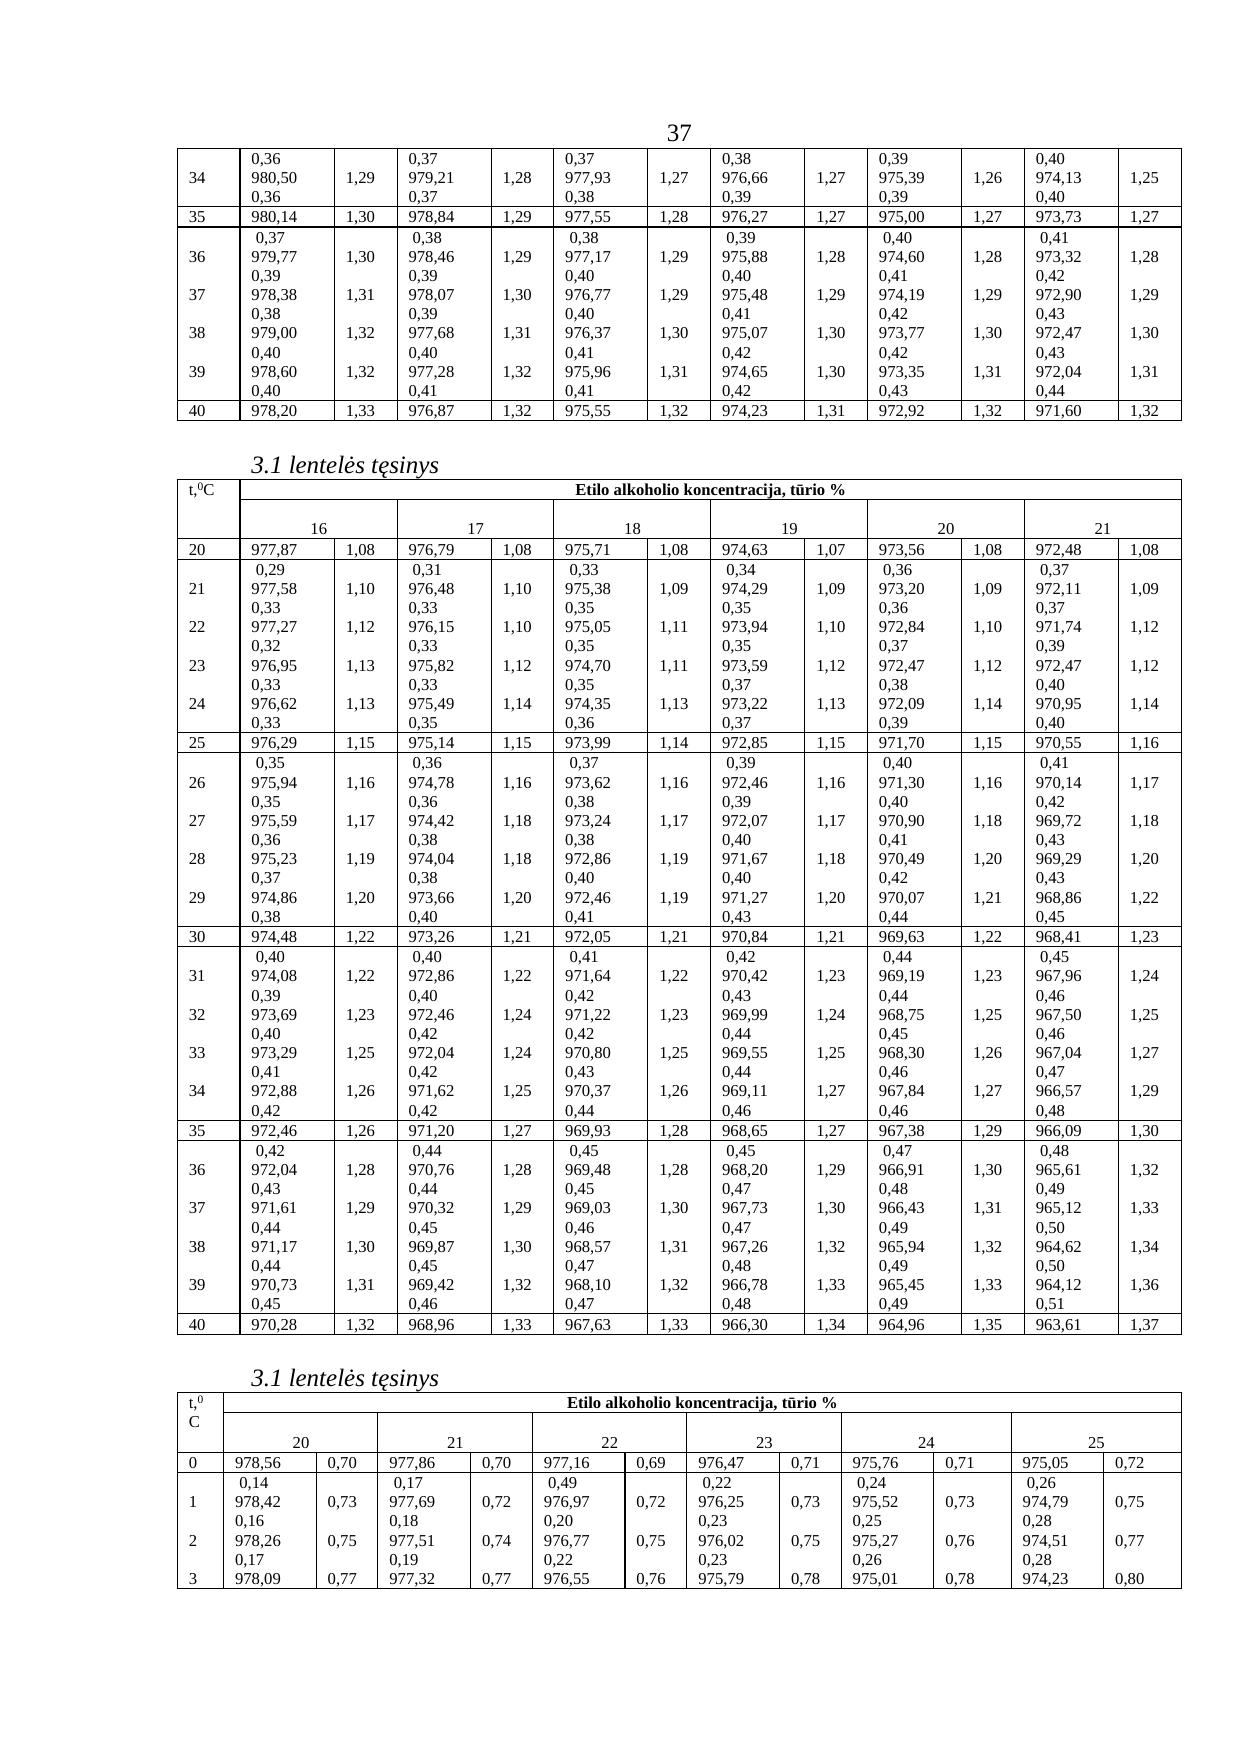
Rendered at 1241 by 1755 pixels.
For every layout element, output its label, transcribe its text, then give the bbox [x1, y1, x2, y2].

table_cell 971,20 [398, 1121, 491, 1140]
table_cell 0,40 974,13 0,40 [1025, 149, 1118, 206]
table_cell 0,35 975,94 0,35 975,59 0,36 975,23 0,37 974,86 0,38 [241, 753, 334, 926]
table_cell 1,16 [1119, 733, 1181, 752]
table_cell 20 [224, 1413, 377, 1452]
table_cell 0,40 971,30 0,40 970,90 0,41 970,49 0,42 970,07 0,44 [868, 753, 961, 926]
table_cell 967,63 [554, 1314, 647, 1333]
table_cell 26 27 28 29 [178, 753, 239, 926]
table_cell 16 [241, 500, 397, 538]
table_cell 1,15 [335, 733, 397, 752]
table_cell 1,15 [962, 733, 1024, 752]
table_cell 0,40 972,86 0,40 972,46 0,42 972,04 0,42 971,62 0,42 [398, 947, 491, 1119]
table_header t,0C [178, 480, 239, 538]
table_cell 1,27 [805, 1121, 867, 1140]
table_cell 976,29 [241, 733, 334, 752]
table_cell 1,29 [335, 149, 397, 206]
table_cell 1,32 [335, 1314, 397, 1333]
table_cell 1,08 [492, 539, 553, 558]
table_cell 0,45 967,96 0,46 967,50 0,46 967,04 0,47 966,57 0,48 [1025, 947, 1118, 1119]
table_cell 1,14 [648, 733, 710, 752]
table_cell 970,84 [711, 927, 804, 946]
table_cell 972,92 [868, 401, 961, 420]
table_cell 1,24 1,25 1,27 1,29 [1119, 947, 1181, 1119]
table_cell 970,28 [241, 1314, 334, 1333]
table_cell 0,33 975,38 0,35 975,05 0,35 974,70 0,35 974,35 0,36 [554, 560, 647, 732]
table_cell 1,09 1,10 1,12 1,14 [962, 560, 1024, 732]
table_cell 968,41 [1025, 927, 1118, 946]
table_cell 1,26 [962, 149, 1024, 206]
table_cell 1,29 1,30 1,32 1,33 [805, 1141, 867, 1313]
table_cell 0,37 979,77 0,39 978,38 0,38 979,00 0,40 978,60 0,40 [241, 228, 334, 400]
table_cell 1,29 [492, 207, 553, 226]
table_cell 18 [554, 500, 710, 538]
table_cell 0,45 968,20 0,47 967,73 0,47 967,26 0,48 966,78 0,48 [711, 1141, 804, 1313]
table_cell 0,47 966,91 0,48 966,43 0,49 965,94 0,49 965,45 0,49 [868, 1141, 961, 1313]
table_cell 0,41 971,64 0,42 971,22 0,42 970,80 0,43 970,37 0,44 [554, 947, 647, 1119]
table_cell 1,30 [335, 207, 397, 226]
table_cell 40 [178, 401, 239, 420]
table_cell 31 32 33 34 [178, 947, 239, 1119]
table_cell 25 [1012, 1413, 1181, 1452]
table_cell 973,26 [398, 927, 491, 946]
table_cell 1,27 [805, 207, 867, 226]
table_cell 35 [178, 1121, 239, 1140]
table_cell 0,72 [1104, 1453, 1181, 1472]
table_cell 0,17 977,69 0,18 977,51 0,19 977,32 [378, 1473, 470, 1588]
table_cell 0,73 0,75 0,78 [780, 1473, 841, 1588]
table_cell 1,32 [1119, 401, 1181, 420]
table_cell 0 [178, 1453, 223, 1472]
table_cell 0,29 977,58 0,33 977,27 0,32 976,95 0,33 976,62 0,33 [241, 560, 334, 732]
table_cell 980,14 [241, 207, 334, 226]
table_cell 970,55 [1025, 733, 1118, 752]
table_cell 0,49 976,97 0,20 976,77 0,22 976,55 [533, 1473, 624, 1588]
table_cell 977,86 [378, 1453, 470, 1472]
table_cell 1,28 [648, 207, 710, 226]
text 3.1 lentelės tęsinys [177, 1363, 1181, 1392]
table_cell 30 [178, 927, 239, 946]
table_cell 1,28 [492, 149, 553, 206]
table_cell 0,36 974,78 0,36 974,42 0,38 974,04 0,38 973,66 0,40 [398, 753, 491, 926]
table_cell 0,37 979,21 0,37 [398, 149, 491, 206]
table_cell 1,29 1,29 1,30 1,31 [648, 228, 710, 400]
table_cell 1,37 [1119, 1314, 1181, 1333]
table_cell 1,28 1,30 1,31 1,32 [648, 1141, 710, 1313]
table_cell 21 [1025, 500, 1181, 538]
table_cell 1,08 [335, 539, 397, 558]
table_cell 1,16 1,17 1,18 1,20 [805, 753, 867, 926]
table_cell 23 [687, 1413, 841, 1452]
table_cell 0,72 0,74 0,77 [471, 1473, 532, 1588]
table_cell 0,71 [934, 1453, 1011, 1472]
table_cell 0,38 977,17 0,40 976,77 0,40 976,37 0,41 975,96 0,41 [554, 228, 647, 400]
table_cell 966,30 [711, 1314, 804, 1333]
table_cell 1,30 1,31 1,32 1,32 [335, 228, 397, 400]
table_cell 1,25 [1119, 149, 1181, 206]
table_cell 1,32 [962, 401, 1024, 420]
table_cell 1,32 1,33 1,34 1,36 [1119, 1141, 1181, 1313]
table_cell 1,21 [492, 927, 553, 946]
table_cell 968,65 [711, 1121, 804, 1140]
table_cell 1,29 [962, 1121, 1024, 1140]
table_cell 1,28 1,29 1,30 1,31 [1119, 228, 1181, 400]
table_cell 969,93 [554, 1121, 647, 1140]
table_cell 1,33 [335, 401, 397, 420]
table_cell 1,35 [962, 1314, 1024, 1333]
text 3.1 lentelės tęsinys [177, 450, 1181, 479]
table_cell 1,26 [335, 1121, 397, 1140]
table_cell 975,05 [1012, 1453, 1103, 1472]
table_cell 1,22 1,23 1,25 1,26 [335, 947, 397, 1119]
table_cell 976,47 [687, 1453, 779, 1472]
table_cell 0,70 [317, 1453, 377, 1472]
table_cell 969,63 [868, 927, 961, 946]
table_cell 19 [711, 500, 867, 538]
table_cell 974,63 [711, 539, 804, 558]
table_cell 0,31 976,48 0,33 976,15 0,33 975,82 0,33 975,49 0,35 [398, 560, 491, 732]
table_cell 1,27 [492, 1121, 553, 1140]
table_cell 978,56 [224, 1453, 316, 1472]
table_cell 34 [178, 149, 239, 206]
table_cell 0,73 0,75 0,77 [317, 1473, 377, 1588]
table_cell 1,27 [962, 207, 1024, 226]
table_cell 1,07 [805, 539, 867, 558]
table_header Etilo alkoholio koncentracija, tūrio % [224, 1393, 1181, 1412]
table_cell 0,22 976,25 0,23 976,02 0,23 975,79 [687, 1473, 779, 1588]
table_cell 1,22 [962, 927, 1024, 946]
table_cell 978,84 [398, 207, 491, 226]
table_cell 971,70 [868, 733, 961, 752]
table_cell 1,30 [1119, 1121, 1181, 1140]
table_cell 1,28 [648, 1121, 710, 1140]
table_cell 0,69 [626, 1453, 686, 1472]
table_cell 963,61 [1025, 1314, 1118, 1333]
table_cell 1,22 [335, 927, 397, 946]
table_cell 1,16 1,17 1,19 1,19 [648, 753, 710, 926]
table_cell 976,27 [711, 207, 804, 226]
table_cell 975,76 [842, 1453, 933, 1472]
table_cell 973,73 [1025, 207, 1118, 226]
table_cell 972,46 [241, 1121, 334, 1140]
table_cell 1,27 [805, 149, 867, 206]
table_cell 1,08 [1119, 539, 1181, 558]
table_cell 1,17 1,18 1,20 1,22 [1119, 753, 1181, 926]
table_cell 1,29 1,30 1,31 1,32 [492, 228, 553, 400]
table_cell 964,96 [868, 1314, 961, 1333]
table_cell 1,31 [805, 401, 867, 420]
table_cell 975,14 [398, 733, 491, 752]
table_cell 1,08 [648, 539, 710, 558]
table_cell 0,44 969,19 0,44 968,75 0,45 968,30 0,46 967,84 0,46 [868, 947, 961, 1119]
table_cell 17 [398, 500, 553, 538]
table_cell 0,37 977,93 0,38 [554, 149, 647, 206]
table_cell 0,40 974,08 0,39 973,69 0,40 973,29 0,41 972,88 0,42 [241, 947, 334, 1119]
table_cell 1,28 1,29 1,30 1,31 [335, 1141, 397, 1313]
table_cell 974,48 [241, 927, 334, 946]
table_cell 35 [178, 207, 239, 226]
table_cell 0,39 975,88 0,40 975,48 0,41 975,07 0,42 974,65 0,42 [711, 228, 804, 400]
table_cell 1 2 3 [178, 1473, 223, 1588]
table_cell 0,38 976,66 0,39 [711, 149, 804, 206]
table_cell 0,39 975,39 0,39 [868, 149, 961, 206]
table_cell 1,27 [648, 149, 710, 206]
table_cell 1,21 [805, 927, 867, 946]
table_cell 971,60 [1025, 401, 1118, 420]
table_cell 1,15 [805, 733, 867, 752]
table_cell 0,70 [471, 1453, 532, 1472]
table_cell 976,87 [398, 401, 491, 420]
table_cell 0,72 0,75 0,76 [626, 1473, 686, 1588]
table_cell 1,32 [648, 401, 710, 420]
table_cell 21 22 23 24 [178, 560, 239, 732]
table_cell 1,23 1,24 1,25 1,27 [805, 947, 867, 1119]
table_cell 25 [178, 733, 239, 752]
table_cell 36 37 38 39 [178, 228, 239, 400]
table_header t,0C [178, 1393, 223, 1452]
table_cell 0,73 0,76 0,78 [934, 1473, 1011, 1588]
table_cell 0,44 970,76 0,44 970,32 0,45 969,87 0,45 969,42 0,46 [398, 1141, 491, 1313]
table_cell 1,10 1,10 1,12 1,14 [492, 560, 553, 732]
table_cell 0,75 0,77 0,80 [1104, 1473, 1181, 1588]
table_cell 20 [178, 539, 239, 558]
table_cell 977,16 [533, 1453, 624, 1472]
table_cell 1,33 [648, 1314, 710, 1333]
table_cell 972,05 [554, 927, 647, 946]
table_cell 36 37 38 39 [178, 1141, 239, 1313]
table_cell 22 [533, 1413, 686, 1452]
table_cell 1,30 1,31 1,32 1,33 [962, 1141, 1024, 1313]
table_cell 1,28 1,29 1,30 1,32 [492, 1141, 553, 1313]
table_cell 1,22 1,24 1,24 1,25 [492, 947, 553, 1119]
table_cell 975,00 [868, 207, 961, 226]
table_cell 1,10 1,12 1,13 1,13 [335, 560, 397, 732]
table_cell 0,42 970,42 0,43 969,99 0,44 969,55 0,44 969,11 0,46 [711, 947, 804, 1119]
table_cell 0,36 980,50 0,36 [241, 149, 334, 206]
table_cell 1,09 1,12 1,12 1,14 [1119, 560, 1181, 732]
table_cell 977,55 [554, 207, 647, 226]
table_cell 0,42 972,04 0,43 971,61 0,44 971,17 0,44 970,73 0,45 [241, 1141, 334, 1313]
table_cell 0,39 972,46 0,39 972,07 0,40 971,67 0,40 971,27 0,43 [711, 753, 804, 926]
table_cell 0,24 975,52 0,25 975,27 0,26 975,01 [842, 1473, 933, 1588]
table_cell 24 [842, 1413, 1011, 1452]
table_cell 0,71 [780, 1453, 841, 1472]
table_cell 0,34 974,29 0,35 973,94 0,35 973,59 0,37 973,22 0,37 [711, 560, 804, 732]
table_cell 1,28 1,29 1,30 1,31 [962, 228, 1024, 400]
table_cell 1,22 1,23 1,25 1,26 [648, 947, 710, 1119]
table_cell 1,23 [1119, 927, 1181, 946]
table_cell 1,16 1,17 1,19 1,20 [335, 753, 397, 926]
table_cell 0,45 969,48 0,45 969,03 0,46 968,57 0,47 968,10 0,47 [554, 1141, 647, 1313]
table_cell 972,85 [711, 733, 804, 752]
table_cell 974,23 [711, 401, 804, 420]
table_cell 978,20 [241, 401, 334, 420]
table_cell 21 [378, 1413, 532, 1452]
table_cell 1,15 [492, 733, 553, 752]
table_cell 1,34 [805, 1314, 867, 1333]
table_cell 1,23 1,25 1,26 1,27 [962, 947, 1024, 1119]
table_cell 977,87 [241, 539, 334, 558]
table_cell 0,26 974,79 0,28 974,51 0,28 974,23 [1012, 1473, 1103, 1588]
table_cell 0,37 972,11 0,37 971,74 0,39 972,47 0,40 970,95 0,40 [1025, 560, 1118, 732]
table_cell 1,09 1,11 1,11 1,13 [648, 560, 710, 732]
table_cell 1,28 1,29 1,30 1,30 [805, 228, 867, 400]
table_cell 0,37 973,62 0,38 973,24 0,38 972,86 0,40 972,46 0,41 [554, 753, 647, 926]
table_cell 0,40 974,60 0,41 974,19 0,42 973,77 0,42 973,35 0,43 [868, 228, 961, 400]
table_cell 1,33 [492, 1314, 553, 1333]
table_cell 973,99 [554, 733, 647, 752]
table_cell 972,48 [1025, 539, 1118, 558]
table_cell 975,55 [554, 401, 647, 420]
table_cell 0,41 973,32 0,42 972,90 0,43 972,47 0,43 972,04 0,44 [1025, 228, 1118, 400]
table_cell 0,38 978,46 0,39 978,07 0,39 977,68 0,40 977,28 0,41 [398, 228, 491, 400]
table_cell 1,08 [962, 539, 1024, 558]
table_cell 20 [868, 500, 1024, 538]
table_header Etilo alkoholio koncentracija, tūrio % [241, 480, 1181, 499]
table_cell 976,79 [398, 539, 491, 558]
table_cell 975,71 [554, 539, 647, 558]
table_cell 967,38 [868, 1121, 961, 1140]
table_cell 966,09 [1025, 1121, 1118, 1140]
table_cell 1,16 1,18 1,18 1,20 [492, 753, 553, 926]
table_cell 1,27 [1119, 207, 1181, 226]
table_cell 1,32 [492, 401, 553, 420]
table_cell 40 [178, 1314, 239, 1333]
table_cell 0,14 978,42 0,16 978,26 0,17 978,09 [224, 1473, 316, 1588]
table_cell 1,16 1,18 1,20 1,21 [962, 753, 1024, 926]
table_cell 0,36 973,20 0,36 972,84 0,37 972,47 0,38 972,09 0,39 [868, 560, 961, 732]
table_cell 973,56 [868, 539, 961, 558]
table_cell 968,96 [398, 1314, 491, 1333]
table_cell 1,09 1,10 1,12 1,13 [805, 560, 867, 732]
table_cell 0,41 970,14 0,42 969,72 0,43 969,29 0,43 968,86 0,45 [1025, 753, 1118, 926]
table_cell 1,21 [648, 927, 710, 946]
table_cell 0,48 965,61 0,49 965,12 0,50 964,62 0,50 964,12 0,51 [1025, 1141, 1118, 1313]
